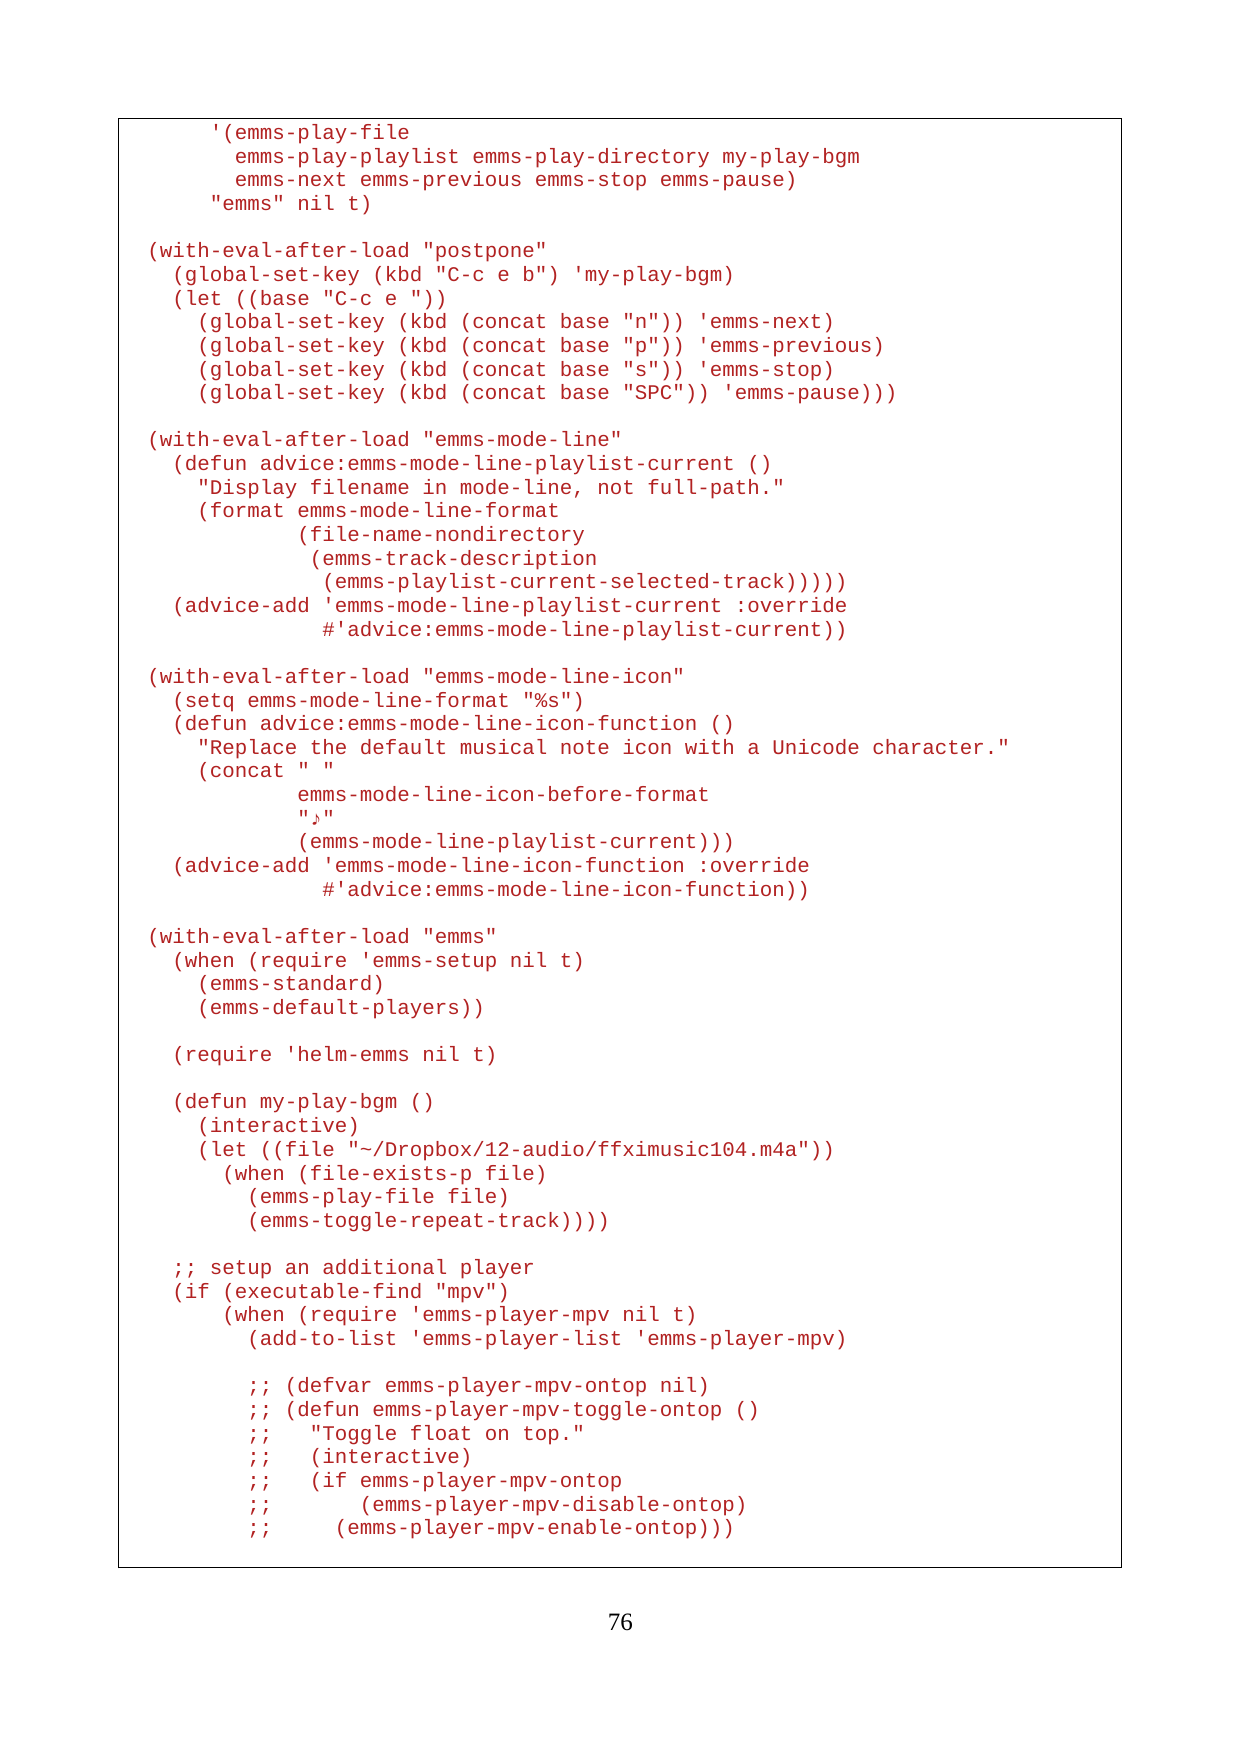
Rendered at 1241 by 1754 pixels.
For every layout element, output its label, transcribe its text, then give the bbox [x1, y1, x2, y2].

text (require 'helm-emms nil t) [119, 1040, 1121, 1064]
text (with-eval-after-load "emms-mode-line-icon" [119, 662, 1121, 686]
text ;; (emms-player-mpv-enable-ontop))) [119, 1513, 1121, 1537]
text (global-set-key (kbd (concat base "n")) 'emms-next) [119, 307, 1121, 331]
text (emms-standard) [119, 969, 1121, 993]
text (format emms-mode-line-format [119, 496, 1121, 520]
text ;; (if emms-player-mpv-ontop [119, 1466, 1121, 1489]
text (defun my-play-bgm () [119, 1088, 1121, 1111]
text (file-name-nondirectory [119, 520, 1121, 544]
text (emms-track-description [119, 544, 1121, 567]
text (concat " " [119, 757, 1121, 780]
text (when (file-exists-p file) [119, 1158, 1121, 1182]
text (if (executable-find "mpv") [119, 1277, 1121, 1300]
text '(emms-play-file [119, 119, 1121, 142]
text (when (require 'emms-player-mpv nil t) [119, 1300, 1121, 1324]
text (advice-add 'emms-mode-line-icon-function :override [119, 851, 1121, 875]
text (with-eval-after-load "emms" [119, 922, 1121, 946]
text (emms-default-players)) [119, 993, 1121, 1017]
text ;; setup an additional player [119, 1253, 1121, 1277]
text (global-set-key (kbd (concat base "p")) 'emms-previous) [119, 331, 1121, 354]
text (let ((file "~/Dropbox/12-audio/ffximusic104.m4a")) [119, 1135, 1121, 1158]
text emms-next emms-previous emms-stop emms-pause) [119, 165, 1121, 189]
text "Display filename in mode-line, not full-path." [119, 473, 1121, 496]
text (setq emms-mode-line-format "%s") [119, 686, 1121, 709]
text (emms-play-file file) [119, 1182, 1121, 1206]
text "Replace the default musical note icon with a Unicode character." [119, 733, 1121, 757]
text ;; "Toggle float on top." [119, 1419, 1121, 1442]
text (global-set-key (kbd "C-c e b") 'my-play-bgm) [119, 260, 1121, 284]
text "emms" nil t) [119, 189, 1121, 213]
text (defun advice:emms-mode-line-icon-function () [119, 709, 1121, 733]
text (with-eval-after-load "postpone" [119, 236, 1121, 260]
text (emms-toggle-repeat-track)))) [119, 1206, 1121, 1229]
text ;; (interactive) [119, 1442, 1121, 1466]
text (emms-mode-line-playlist-current))) [119, 827, 1121, 851]
text ;; (defvar emms-player-mpv-ontop nil) [119, 1371, 1121, 1395]
text #'advice:emms-mode-line-playlist-current)) [119, 615, 1121, 638]
text emms-mode-line-icon-before-format [119, 780, 1121, 804]
text (emms-playlist-current-selected-track))))) [119, 567, 1121, 591]
text (add-to-list 'emms-player-list 'emms-player-mpv) [119, 1324, 1121, 1348]
text (with-eval-after-load "emms-mode-line" [119, 426, 1121, 449]
text emms-play-playlist emms-play-directory my-play-bgm [119, 142, 1121, 165]
text (global-set-key (kbd (concat base "s")) 'emms-stop) [119, 354, 1121, 378]
text (let ((base "C-c e ")) [119, 284, 1121, 307]
text ;; (emms-player-mpv-disable-ontop) [119, 1489, 1121, 1513]
text (when (require 'emms-setup nil t) [119, 946, 1121, 969]
text (defun advice:emms-mode-line-playlist-current () [119, 449, 1121, 473]
text #'advice:emms-mode-line-icon-function)) [119, 875, 1121, 898]
text ;; (defun emms-player-mpv-toggle-ontop () [119, 1395, 1121, 1419]
text "♪" [119, 804, 1121, 827]
text (global-set-key (kbd (concat base "SPC")) 'emms-pause))) [119, 378, 1121, 402]
text (advice-add 'emms-mode-line-playlist-current :override [119, 591, 1121, 615]
text (interactive) [119, 1111, 1121, 1135]
